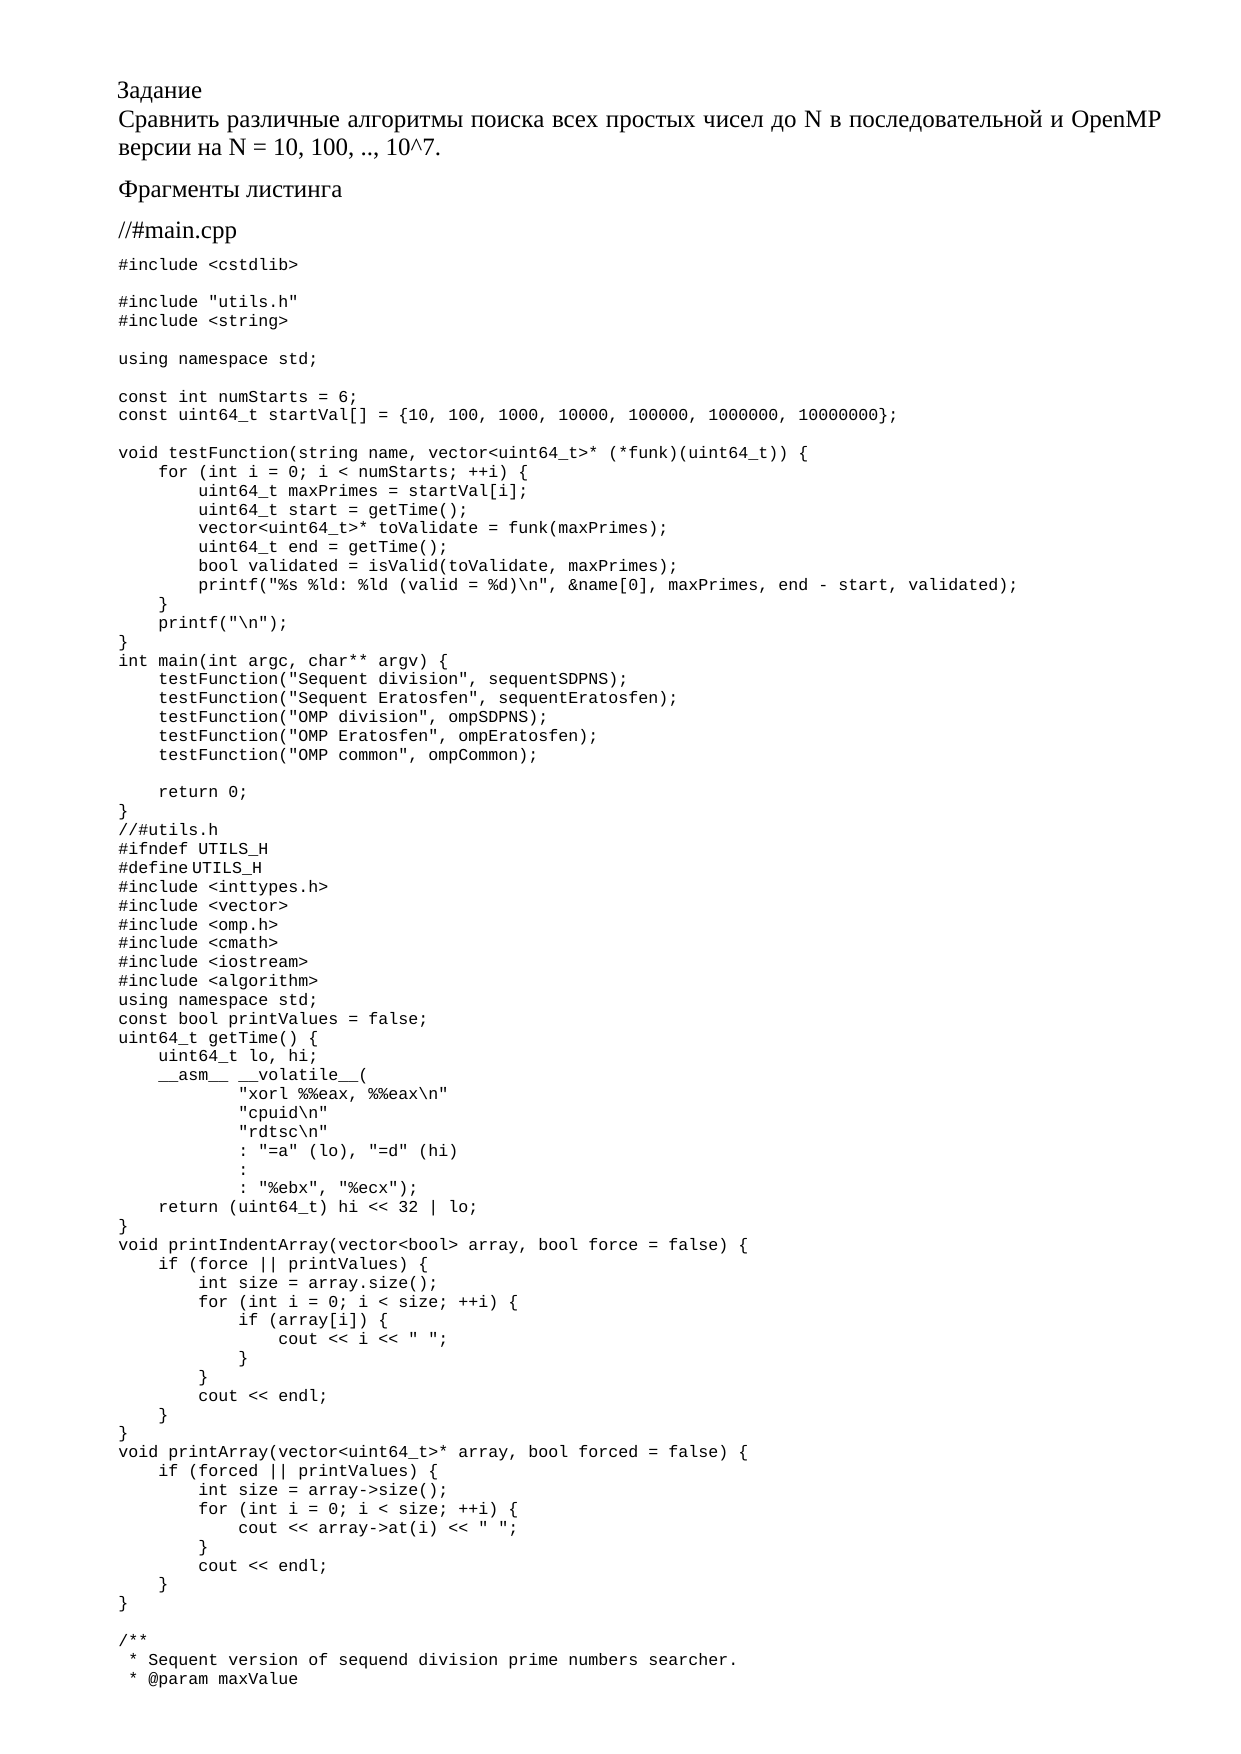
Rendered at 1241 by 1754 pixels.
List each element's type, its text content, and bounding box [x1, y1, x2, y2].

text #include <omp.h> [118, 916, 1162, 935]
text Фрагменты листинга [118, 174, 1162, 202]
text return 0; [118, 784, 1162, 803]
text testFunction("OMP common", ompCommon); [118, 746, 1162, 765]
text "rdtsc\n" [118, 1123, 1162, 1142]
text cout << array->at(i) << " "; [118, 1519, 1162, 1538]
text #define UTILS_H [118, 859, 1162, 878]
text void printIndentArray(vector<bool> array, bool force = false) { [118, 1237, 1162, 1255]
text uint64_t end = getTime(); [118, 539, 1162, 558]
text const uint64_t startVal[] = {10, 100, 1000, 10000, 100000, 1000000, 10000000}; [118, 407, 1162, 426]
text } [118, 1406, 1162, 1425]
text } [118, 1595, 1162, 1614]
text int size = array->size(); [118, 1482, 1162, 1501]
text #include <algorithm> [118, 973, 1162, 991]
text testFunction("OMP Eratosfen", ompEratosfen); [118, 727, 1162, 746]
text return (uint64_t) hi << 32 | lo; [118, 1199, 1162, 1218]
text //#utils.h [118, 822, 1162, 841]
text if (forced || printValues) { [118, 1463, 1162, 1482]
text "cpuid\n" [118, 1104, 1162, 1123]
text Сравнить различные алгоритмы поиска всех простых чисел до N в последовательной и OpenMP версии на N = 10, 100, .., 10^7. [118, 104, 1162, 161]
text #include <inttypes.h> [118, 878, 1162, 897]
text } [118, 1576, 1162, 1595]
text } [118, 1218, 1162, 1237]
text } [118, 1368, 1162, 1387]
text //#main.cpp [118, 215, 1162, 244]
text bool validated = isValid(toValidate, maxPrimes); [118, 558, 1162, 577]
text vector<uint64_t>* toValidate = funk(maxPrimes); [118, 520, 1162, 539]
text void printArray(vector<uint64_t>* array, bool forced = false) { [118, 1444, 1162, 1463]
text #include <vector> [118, 897, 1162, 916]
text if (force || printValues) { [118, 1255, 1162, 1274]
text if (array[i]) { [118, 1312, 1162, 1331]
text #include "utils.h" [118, 294, 1162, 313]
text uint64_t start = getTime(); [118, 501, 1162, 520]
text using namespace std; [118, 991, 1162, 1010]
text int main(int argc, char** argv) { [118, 652, 1162, 671]
text #ifndef UTILS_H [118, 841, 1162, 859]
text using namespace std; [118, 350, 1162, 369]
text const bool printValues = false; [118, 1010, 1162, 1029]
text } [118, 596, 1162, 614]
text __asm__ __volatile__( [118, 1067, 1162, 1086]
text uint64_t maxPrimes = startVal[i]; [118, 482, 1162, 501]
text * @param maxValue [118, 1670, 1162, 1689]
text void testFunction(string name, vector<uint64_t>* (*funk)(uint64_t)) { [118, 445, 1162, 463]
text } [118, 1350, 1162, 1368]
text #include <cstdlib> [118, 256, 1162, 275]
text printf("\n"); [118, 614, 1162, 633]
text : [118, 1161, 1162, 1180]
text /** [118, 1632, 1162, 1651]
text for (int i = 0; i < size; ++i) { [118, 1293, 1162, 1312]
text * Sequent version of sequend division prime numbers searcher. [118, 1651, 1162, 1670]
text uint64_t getTime() { [118, 1029, 1162, 1048]
text cout << endl; [118, 1557, 1162, 1576]
text } [118, 633, 1162, 652]
text testFunction("OMP division", ompSDPNS); [118, 709, 1162, 727]
text for (int i = 0; i < numStarts; ++i) { [118, 463, 1162, 482]
text testFunction("Sequent Eratosfen", sequentEratosfen); [118, 690, 1162, 709]
text #include <cmath> [118, 935, 1162, 954]
text for (int i = 0; i < size; ++i) { [118, 1501, 1162, 1519]
text } [118, 803, 1162, 822]
text : "=a" (lo), "=d" (hi) [118, 1142, 1162, 1161]
text } [118, 1425, 1162, 1444]
text #include <iostream> [118, 954, 1162, 973]
text : "%ebx", "%ecx"); [118, 1180, 1162, 1199]
text testFunction("Sequent division", sequentSDPNS); [118, 671, 1162, 690]
text } [118, 1538, 1162, 1557]
text const int numStarts = 6; [118, 388, 1162, 407]
text "xorl %%eax, %%eax\n" [118, 1086, 1162, 1104]
text int size = array.size(); [118, 1274, 1162, 1293]
text #include <string> [118, 313, 1162, 332]
text uint64_t lo, hi; [118, 1048, 1162, 1067]
text printf("%s %ld: %ld (valid = %d)\n", &name[0], maxPrimes, end - start, validated); [118, 577, 1162, 596]
text Задание [117, 75, 1162, 104]
text cout << i << " "; [118, 1331, 1162, 1350]
text cout << endl; [118, 1387, 1162, 1406]
